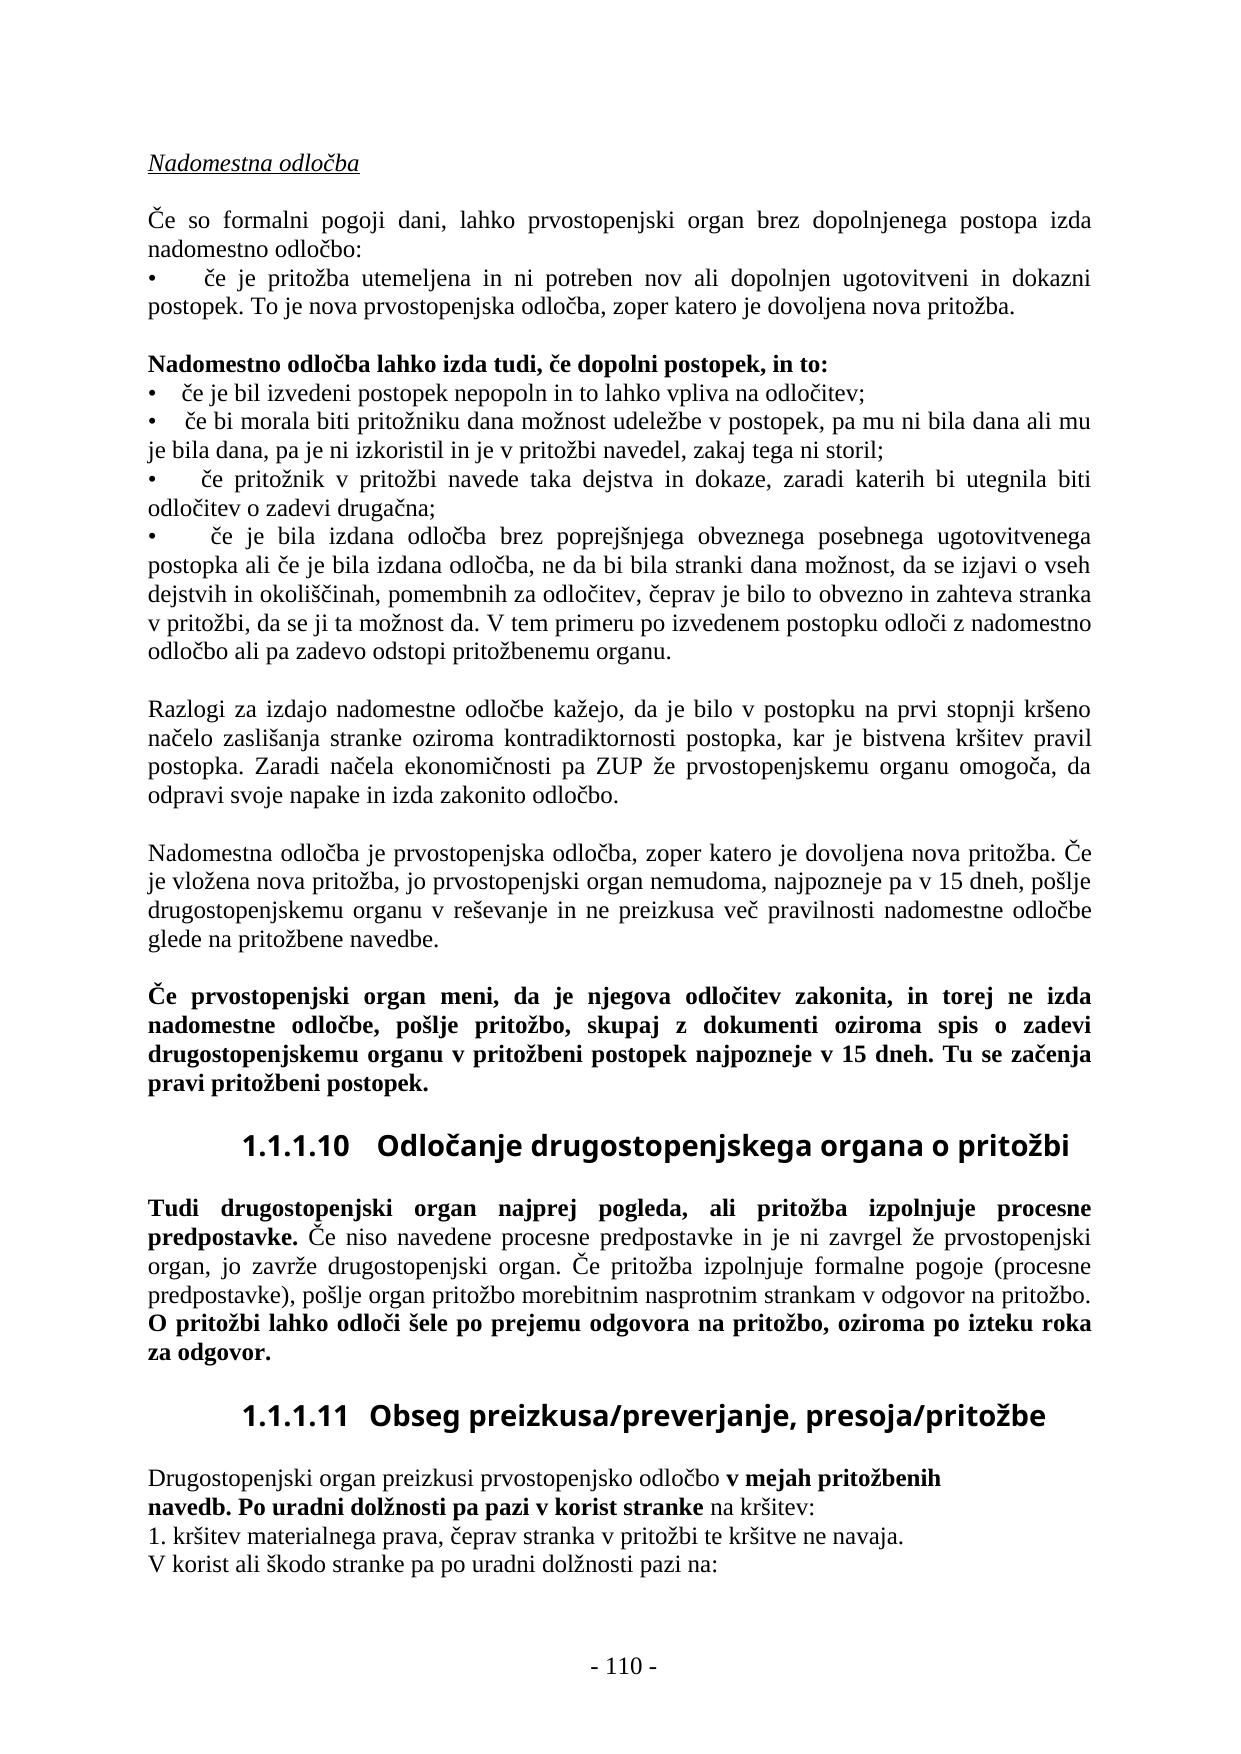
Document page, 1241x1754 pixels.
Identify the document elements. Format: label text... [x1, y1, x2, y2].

text • če je bil izvedeni postopek nepopoln in to lahko vpliva na odločitev; [148, 378, 1093, 406]
text navedb. Po uradni dolžnosti pa pazi v korist stranke na kršitev: [148, 1492, 1093, 1521]
text Tudi drugostopenjski organ najprej pogleda, ali pritožba izpolnjuje procesne predpostavke. Če niso navedene procesne predpostavke in je ni zavrgel že prvostopenjski organ, jo zavrže drugostopenjski organ. Če pritožba izpolnjuje formalne pogoje (procesne predpostavke), pošlje organ pritožbo morebitnim nasprotnim strankam v odgovor na pritožbo. O pritožbi lahko odloči šele po prejemu odgovora na pritožbo, oziroma po izteku roka za odgovor. [148, 1193, 1093, 1366]
text V korist ali škodo stranke pa po uradni dolžnosti pazi na: [148, 1549, 1093, 1578]
text • če je pritožba utemeljena in ni potreben nov ali dopolnjen ugotovitveni in dokazni postopek. To je nova prvostopenjska odločba, zoper katero je dovoljena nova pritožba. [148, 263, 1093, 320]
text • če je bila izdana odločba brez poprejšnjega obveznega posebnega ugotovitvenega postopka ali če je bila izdana odločba, ne da bi bila stranki dana možnost, da se izjavi o vseh dejstvih in okoliščinah, pomembnih za odločitev, čeprav je bilo to obvezno in zahteva stranka v pritožbi, da se ji ta možnost da. V tem primeru po izvedenem postopku odloči z nadomestno odločbo ali pa zadevo odstopi pritožbenemu organu. [148, 521, 1093, 665]
subtitle Obseg preizkusa/preverjanje, presoja/pritožbe [241, 1395, 1093, 1434]
text Nadomestna odločba [148, 148, 1093, 176]
text 1. kršitev materialnega prava, čeprav stranka v pritožbi te kršitve ne navaja. [148, 1521, 1093, 1549]
subtitle Odločanje drugostopenjskega organa o pritožbi [241, 1125, 1093, 1165]
text Drugostopenjski organ preizkusi prvostopenjsko odločbo v mejah pritožbenih [148, 1463, 1093, 1492]
text Če so formalni pogoji dani, lahko prvostopenjski organ brez dopolnjenega postopa izda nadomestno odločbo: [148, 205, 1093, 263]
text Nadomestno odločba lahko izda tudi, če dopolni postopek, in to: [148, 349, 1093, 378]
text • če bi morala biti pritožniku dana možnost udeležbe v postopek, pa mu ni bila dana ali mu je bila dana, pa je ni izkoristil in je v pritožbi navedel, zakaj tega ni storil; [148, 406, 1093, 464]
text • če pritožnik v pritožbi navede taka dejstva in dokaze, zaradi katerih bi utegnila biti odločitev o zadevi drugačna; [148, 464, 1093, 521]
text Razlogi za izdajo nadomestne odločbe kažejo, da je bilo v postopku na prvi stopnji kršeno načelo zaslišanja stranke oziroma kontradiktornosti postopka, kar je bistvena kršitev pravil postopka. Zaradi načela ekonomičnosti pa ZUP že prvostopenjskemu organu omogoča, da odpravi svoje napake in izda zakonito odločbo. [148, 694, 1093, 809]
text Če prvostopenjski organ meni, da je njegova odločitev zakonita, in torej ne izda nadomestne odločbe, pošlje pritožbo, skupaj z dokumenti oziroma spis o zadevi drugostopenjskemu organu v pritožbeni postopek najpozneje v 15 dneh. Tu se začenja pravi pritožbeni postopek. [148, 981, 1093, 1096]
text Nadomestna odločba je prvostopenjska odločba, zoper katero je dovoljena nova pritožba. Če je vložena nova pritožba, jo prvostopenjski organ nemudoma, najpozneje pa v 15 dneh, pošlje drugostopenjskemu organu v reševanje in ne preizkusa več pravilnosti nadomestne odločbe glede na pritožbene navedbe. [148, 838, 1093, 953]
